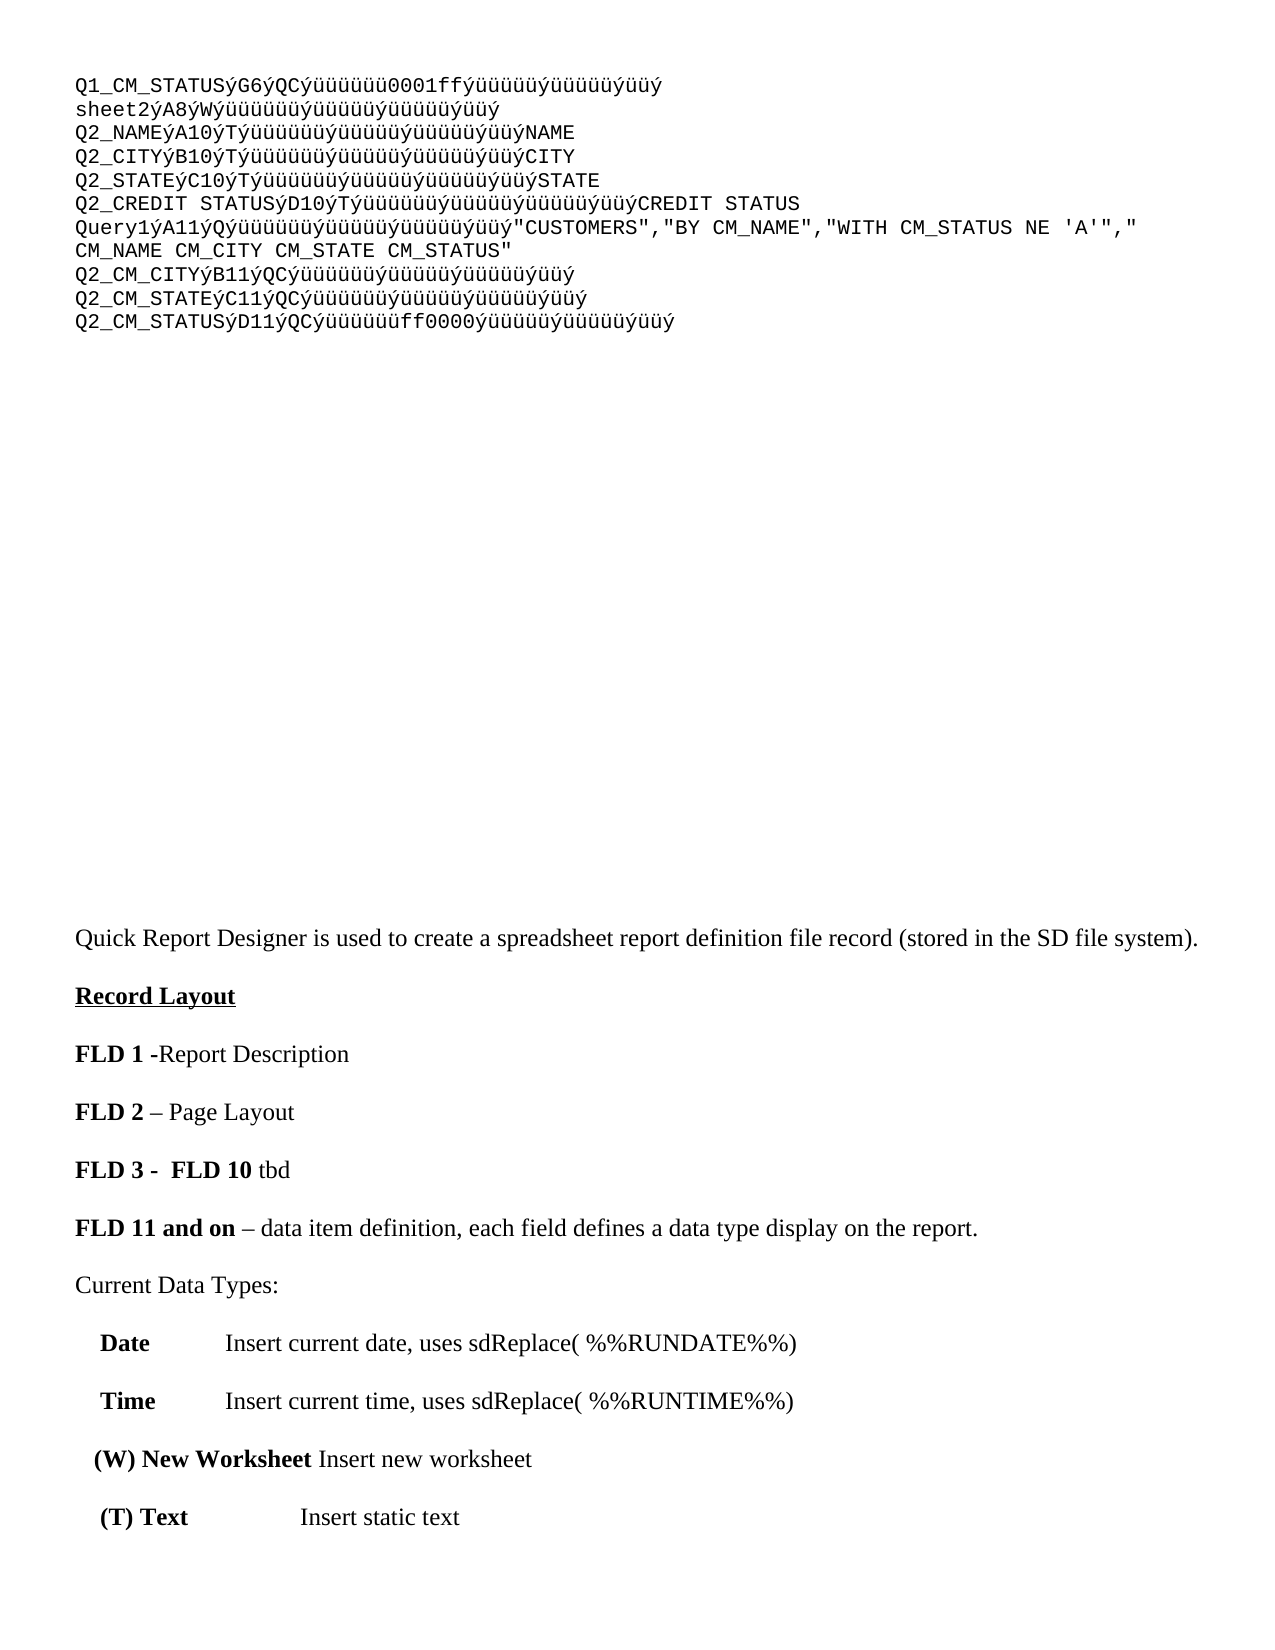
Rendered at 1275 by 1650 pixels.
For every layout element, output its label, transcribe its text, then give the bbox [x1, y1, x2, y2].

subtitle (T) Text Insert static text [75, 1502, 1200, 1531]
subtitle (W) New Worksheet Insert new worksheet [75, 1444, 1200, 1473]
subtitle Record Layout [75, 981, 1200, 1010]
subtitle Time Insert current time, uses sdReplace( %%RUNTIME%%) [75, 1386, 1200, 1415]
subtitle Current Data Types: [75, 1271, 1200, 1299]
subtitle FLD 2 – Page Layout [75, 1097, 1200, 1126]
subtitle Date Insert current date, uses sdReplace( %%RUNDATE%%) [75, 1328, 1200, 1357]
subtitle FLD 1 -Report Description [75, 1039, 1200, 1068]
subtitle FLD 11 and on – data item definition, each field defines a data type display on the report. [75, 1213, 1200, 1241]
subtitle Quick Report Designer is used to create a spreadsheet report definition file record (stored in the SD file system). [75, 923, 1200, 952]
subtitle Q1_CM_STATUSýG6ýQCýüüüüüü0001ffýüüüüüýüüüüüýüüý sheet2ýA8ýWýüüüüüüýüüüüüýüüüüüýüüý Q2_NAMEýA10ýTýüüüüüüýüüüüüýüüüüüýüüýNAME Q2_CITYýB10ýTýüüüüüüýüüüüüýüüüüüýüüýCITY Q2_STATEýC10ýTýüüüüüüýüüüüüýüüüüüýüüýSTATE Q2_CREDIT STATUSýD10ýTýüüüüüüýüüüüüýüüüüüýüüýCREDIT STATUS Query1ýA11ýQýüüüüüüýüüüüüýüüüüüýüüý"CUSTOMERS","BY CM_NAME","WITH CM_STATUS NE 'A'"," CM_NAME CM_CITY CM_STATE CM_STATUS" Q2_CM_CITYýB11ýQCýüüüüüüýüüüüüýüüüüüýüüý Q2_CM_STATEýC11ýQCýüüüüüüýüüüüüýüüüüüýüüý Q2_CM_STATUSýD11ýQCýüüüüüüff0000ýüüüüüýüüüüüýüüý [75, 75, 1200, 335]
subtitle FLD 3 - FLD 10 tbd [75, 1155, 1200, 1183]
